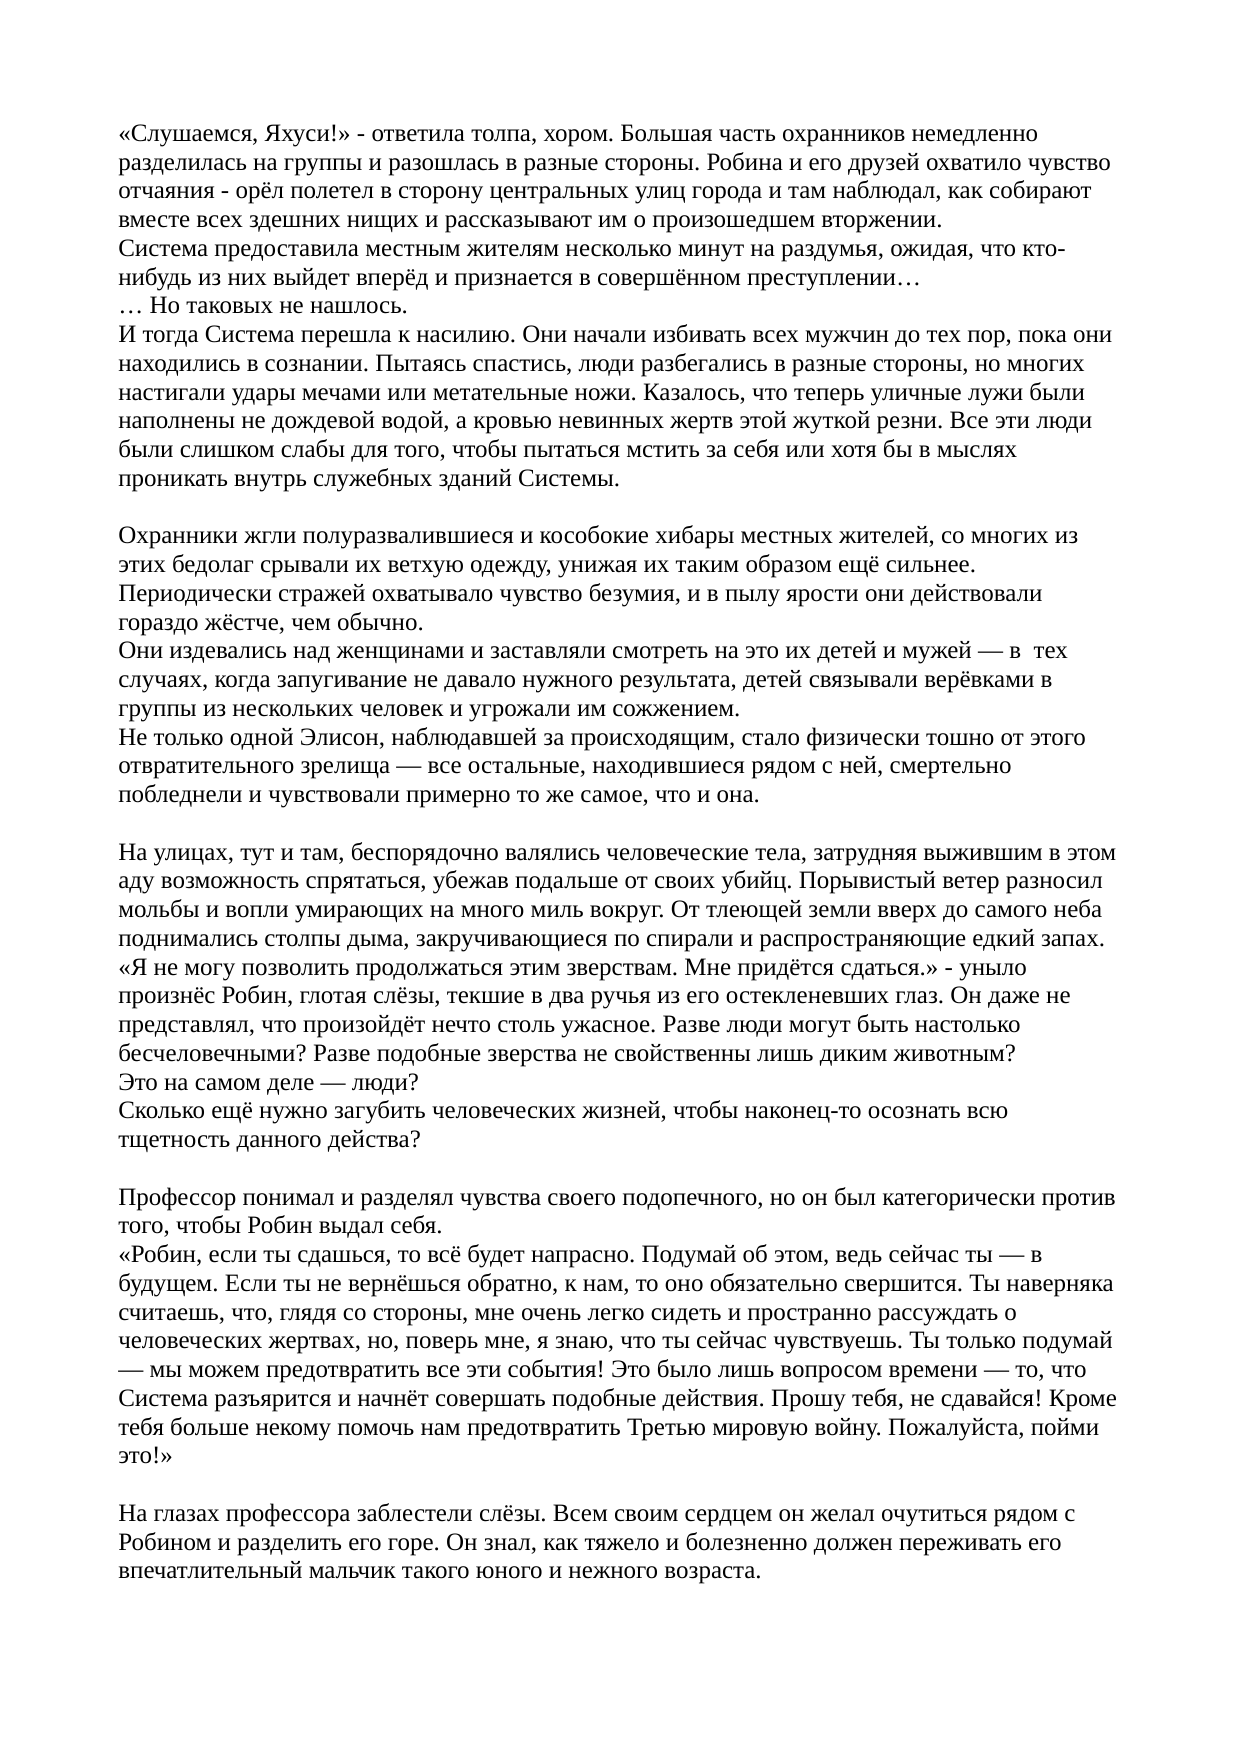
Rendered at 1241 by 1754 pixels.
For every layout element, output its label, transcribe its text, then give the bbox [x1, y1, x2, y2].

text «Я не могу позволить продолжаться этим зверствам. Мне придётся сдаться.» - уныло произнёс Робин, глотая слёзы, текшие в два ручья из его остекленевших глаз. Он даже не представлял, что произойдёт нечто столь ужасное. Разве люди могут быть настолько бесчеловечными? Разве подобные зверства не свойственны лишь диким животным? [118, 952, 1122, 1067]
text Охранники жгли полуразвалившиеся и кособокие хибары местных жителей, со многих из этих бедолаг срывали их ветхую одежду, унижая их таким образом ещё сильнее. Периодически стражей охватывало чувство безумия, и в пылу ярости они действовали гораздо жёстче, чем обычно. [118, 521, 1122, 636]
text Профессор понимал и разделял чувства своего подопечного, но он был категорически против того, чтобы Робин выдал себя. [118, 1182, 1122, 1239]
text «Робин, если ты сдашься, то всё будет напрасно. Подумай об этом, ведь сейчас ты — в будущем. Если ты не вернёшься обратно, к нам, то оно обязательно свершится. Ты наверняка считаешь, что, глядя со стороны, мне очень легко сидеть и пространно рассуждать о человеческих жертвах, но, поверь мне, я знаю, что ты сейчас чувствуешь. Ты только подумай — мы можем предотвратить все эти события! Это было лишь вопросом времени — то, что Система разъярится и начнёт совершать подобные действия. Прошу тебя, не сдавайся! Кроме тебя больше некому помочь нам предотвратить Третью мировую войну. Пожалуйста, пойми это!» [118, 1239, 1122, 1469]
text Сколько ещё нужно загубить человеческих жизней, чтобы наконец-то осознать всю тщетность данного действа? [118, 1096, 1122, 1153]
text Не только одной Элисон, наблюдавшей за происходящим, стало физически тошно от этого отвратительного зрелища — все остальные, находившиеся рядом с ней, смертельно побледнели и чувствовали примерно то же самое, что и она. [118, 722, 1122, 808]
text Они издевались над женщинами и заставляли смотреть на это их детей и мужей — в тех случаях, когда запугивание не давало нужного результата, детей связывали верёвками в группы из нескольких человек и угрожали им сожжением. [118, 636, 1122, 722]
text Система предоставила местным жителям несколько минут на раздумья, ожидая, что кто-нибудь из них выйдет вперёд и признается в совершённом преступлении… [118, 233, 1122, 291]
text «Слушаемся, Яхуси!» - ответила толпа, хором. Большая часть охранников немедленно разделилась на группы и разошлась в разные стороны. Робина и его друзей охватило чувство отчаяния - орёл полетел в сторону центральных улиц города и там наблюдал, как собирают вместе всех здешних нищих и рассказывают им о произошедшем вторжении. [118, 118, 1122, 233]
text На улицах, тут и там, беспорядочно валялись человеческие тела, затрудняя выжившим в этом аду возможность спрятаться, убежав подальше от своих убийц. Порывистый ветер разносил мольбы и вопли умирающих на много миль вокруг. От тлеющей земли вверх до самого неба поднимались столпы дыма, закручивающиеся по спирали и распространяющие едкий запах. [118, 837, 1122, 952]
text … Но таковых не нашлось. [118, 291, 1122, 319]
text Это на самом деле — люди? [118, 1067, 1122, 1096]
text И тогда Система перешла к насилию. Они начали избивать всех мужчин до тех пор, пока они находились в сознании. Пытаясь спастись, люди разбегались в разные стороны, но многих настигали удары мечами или метательные ножи. Казалось, что теперь уличные лужи были наполнены не дождевой водой, а кровью невинных жертв этой жуткой резни. Все эти люди были слишком слабы для того, чтобы пытаться мстить за себя или хотя бы в мыслях проникать внутрь служебных зданий Системы. [118, 319, 1122, 492]
text На глазах профессора заблестели слёзы. Всем своим сердцем он желал очутиться рядом с Робином и разделить его горе. Он знал, как тяжело и болезненно должен переживать его впечатлительный мальчик такого юного и нежного возраста. [118, 1498, 1122, 1584]
